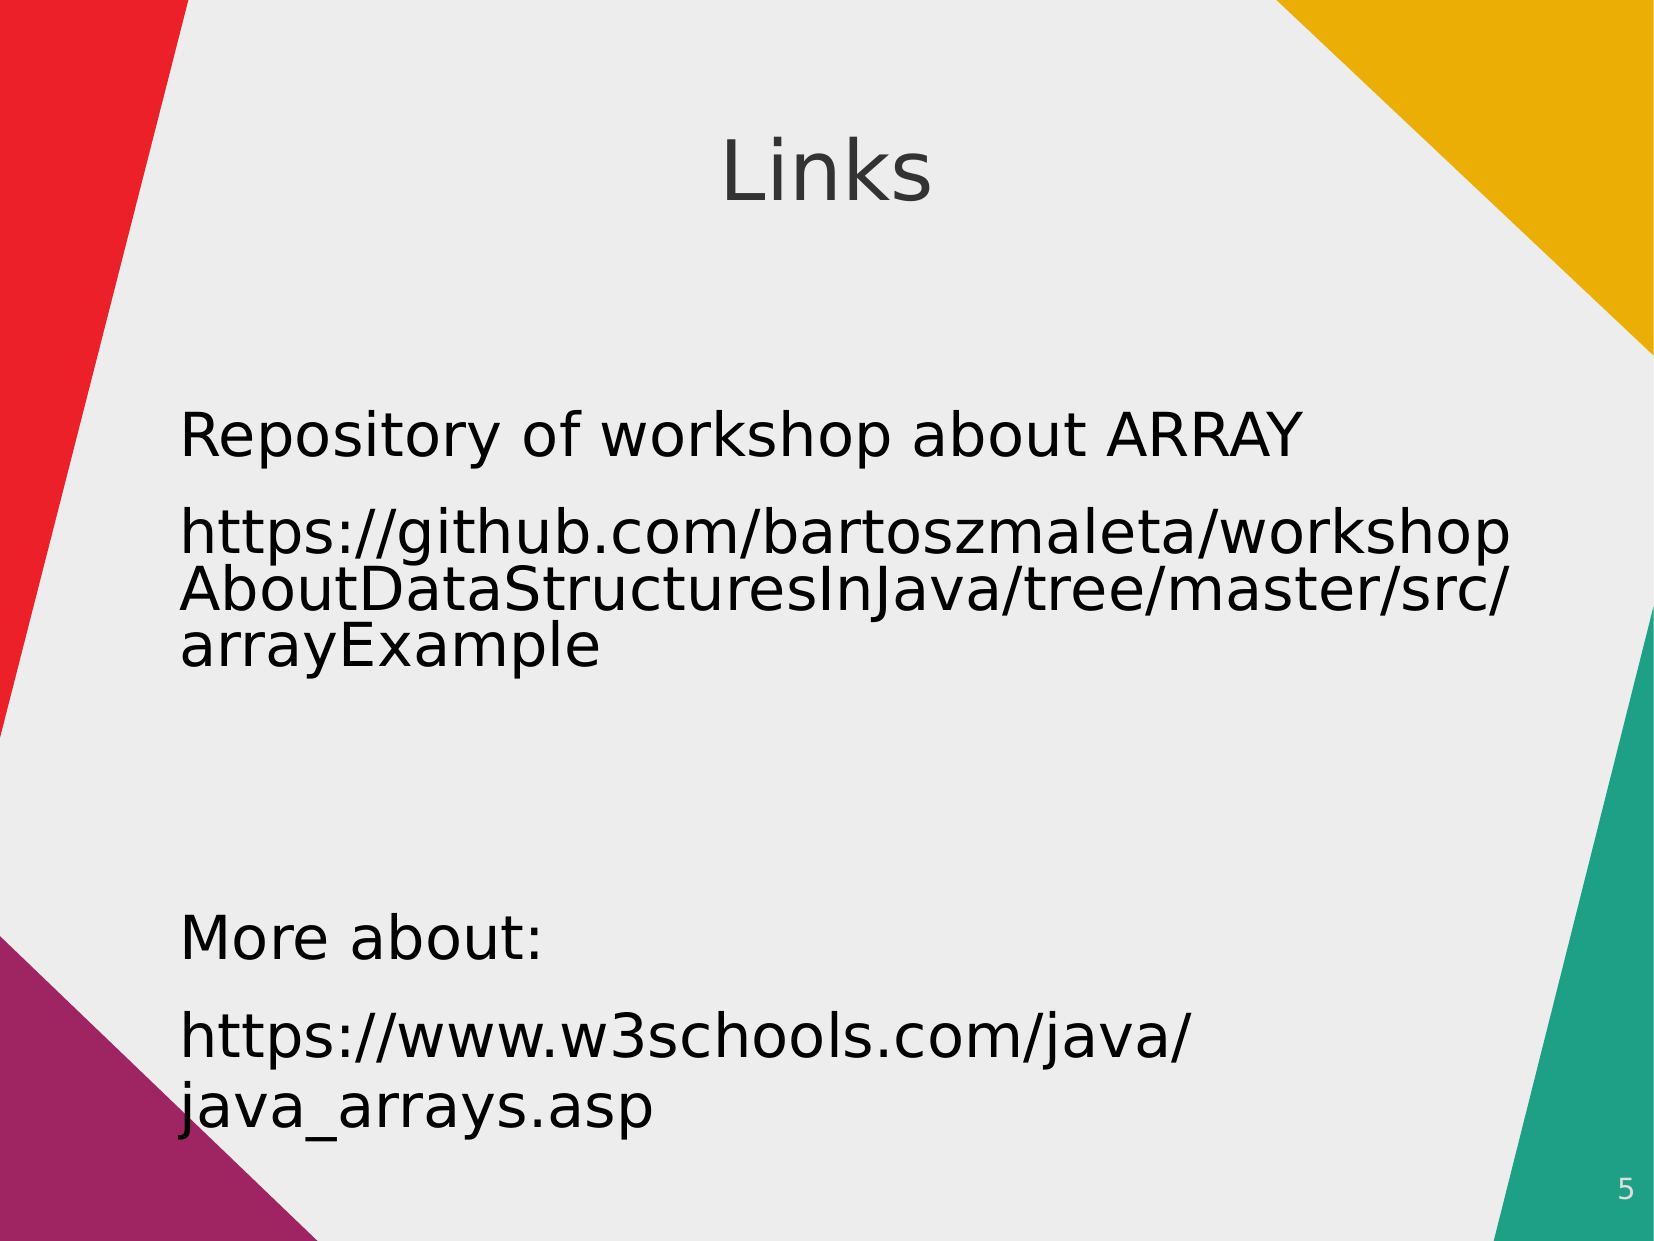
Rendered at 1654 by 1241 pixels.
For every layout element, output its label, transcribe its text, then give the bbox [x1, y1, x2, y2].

title Links [114, 73, 1539, 271]
list Repository of workshop about ARRAY https://github.com/bartoszmaleta/workshopAboutDataStructuresInJava/tree/master/src/arrayExample More about: https://www.w3schools.com/java/java_arrays.asp [114, 302, 1539, 1033]
